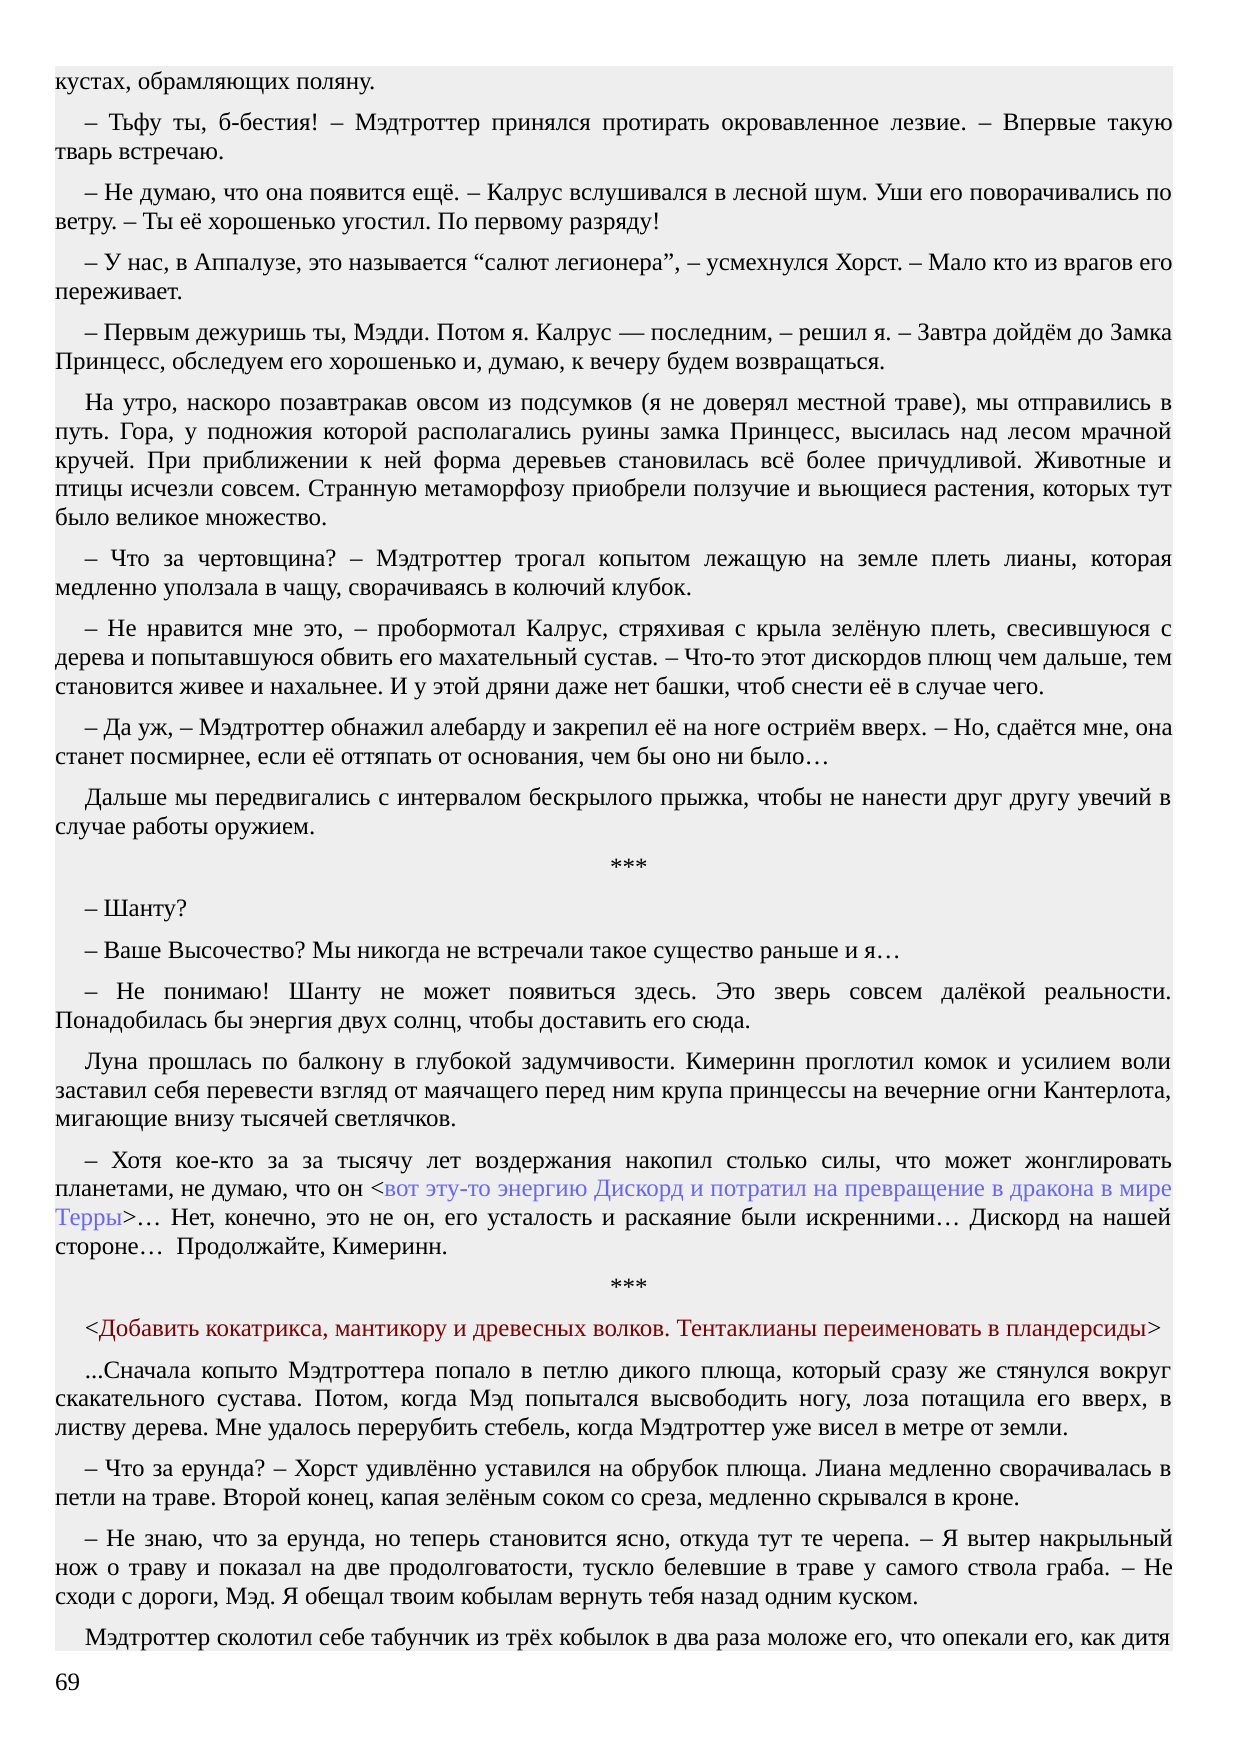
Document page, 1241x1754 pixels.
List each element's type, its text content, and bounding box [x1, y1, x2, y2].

text Луна прошлась по балкону в глубокой задумчивости. Кимеринн проглотил комок и усилием воли заставил себя перевести взгляд от маячащего перед ним крупа принцессы на вечерние огни Кантерлота, мигающие внизу тысячей светлячков. [55, 1046, 1173, 1132]
text кустах, обрамляющих поляну. [55, 66, 1173, 95]
text – Тьфу ты, б-бестия! – Мэдтроттер принялся протирать окровавленное лезвие. – Впервые такую тварь встречаю. [55, 107, 1173, 165]
text <Добавить кокатрикса, мантикору и древесных волков. Тентаклианы переименовать в пландерсиды> [55, 1313, 1173, 1342]
text – Да уж, – Мэдтроттер обнажил алебарду и закрепил её на ноге остриём вверх. – Но, сдаётся мне, она станет посмирнее, если её оттяпать от основания, чем бы оно ни было… [55, 712, 1173, 770]
text – Что за чертовщина? – Мэдтроттер трогал копытом лежащую на земле плеть лианы, которая медленно уползала в чащу, сворачиваясь в колючий клубок. [55, 543, 1173, 601]
text – Не знаю, что за ерунда, но теперь становится ясно, откуда тут те черепа. – Я вытер накрыльный нож о траву и показал на две продолговатости, тускло белевшие в траве у самого ствола граба. – Не сходи с дороги, Мэд. Я обещал твоим кобылам вернуть тебя назад одним куском. [55, 1523, 1173, 1610]
text – Не думаю, что она появится ещё. – Калрус вслушивался в лесной шум. Уши его поворачивались по ветру. – Ты её хорошенько угостил. По первому разряду! [55, 177, 1173, 235]
text – Не понимаю! Шанту не может появиться здесь. Это зверь совсем далёкой реальности. Понадобилась бы энергия двух солнц, чтобы доставить его сюда. [55, 976, 1173, 1033]
text – Не нравится мне это, – пробормотал Калрус, стряхивая с крыла зелёную плеть, свесившуюся с дерева и попытавшуюся обвить его махательный сустав. – Что-то этот дискордов плющ чем дальше, тем становится живее и нахальнее. И у этой дряни даже нет башки, чтоб снести её в случае чего. [55, 613, 1173, 700]
text Мэдтроттер сколотил себе табунчик из трёх кобылок в два раза моложе его, что опекали его, как дитя [55, 1622, 1173, 1651]
text – Первым дежуришь ты, Мэдди. Потом я. Калрус — последним, – решил я. – Завтра дойдём до Замка Принцесс, обследуем его хорошенько и, думаю, к вечеру будем возвращаться. [55, 317, 1173, 375]
text – У нас, в Аппалузе, это называется “салют легионера”, – усмехнулся Хорст. – Мало кто из врагов его переживает. [55, 247, 1173, 305]
text *** [55, 1272, 1173, 1301]
text *** [55, 852, 1173, 881]
text На утро, наскоро позавтракав овсом из подсумков (я не доверял местной траве), мы отправились в путь. Гора, у подножия которой располагались руины замка Принцесс, высилась над лесом мрачной кручей. При приближении к ней форма деревьев становилась всё более причудливой. Животные и птицы исчезли совсем. Странную метаморфозу приобрели ползучие и вьющиеся растения, которых тут было великое множество. [55, 387, 1173, 531]
text – Шанту? [55, 893, 1173, 922]
text – Хотя кое-кто за за тысячу лет воздержания накопил столько силы, что может жонглировать планетами, не думаю, что он <вот эту-то энергию Дискорд и потратил на превращение в дракона в мире Терры>… Нет, конечно, это не он, его усталость и раскаяние были искренними… Дискорд на нашей стороне… Продолжайте, Кимеринн. [55, 1145, 1173, 1260]
text – Что за ерунда? – Хорст удивлённо уставился на обрубок плюща. Лиана медленно сворачивалась в петли на траве. Второй конец, капая зелёным соком со среза, медленно скрывался в кроне. [55, 1453, 1173, 1511]
text Дальше мы передвигались с интервалом бескрылого прыжка, чтобы не нанести друг другу увечий в случае работы оружием. [55, 782, 1173, 840]
text ...Сначала копыто Мэдтроттера попало в петлю дикого плюща, который сразу же стянулся вокруг скакательного сустава. Потом, когда Мэд попытался высвободить ногу, лоза потащила его вверх, в листву дерева. Мне удалось перерубить стебель, когда Мэдтроттер уже висел в метре от земли. [55, 1355, 1173, 1441]
text – Ваше Высочество? Мы никогда не встречали такое существо раньше и я… [55, 935, 1173, 963]
